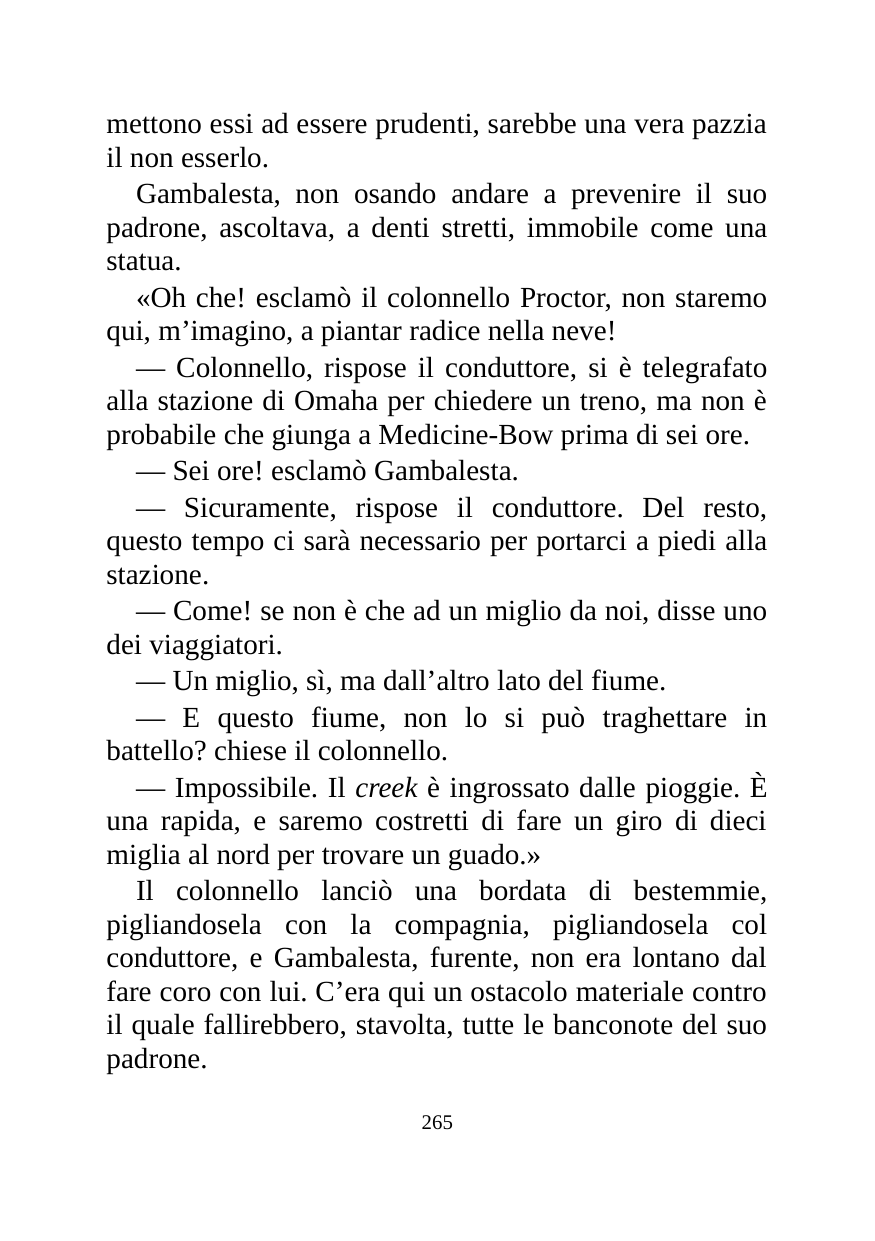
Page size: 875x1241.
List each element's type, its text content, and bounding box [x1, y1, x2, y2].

text — Sicuramente, rispose il conduttore. Del resto, questo tempo ci sarà necessario per portarci a piedi alla stazione. [106, 490, 768, 590]
text — Sei ore! esclamò Gambalesta. [106, 453, 768, 487]
text — Colonnello, rispose il conduttore, si è telegrafato alla stazione di Omaha per chiedere un treno, ma non è probabile che giunga a Medicine-Bow prima di sei ore. [106, 350, 768, 450]
text Il colonnello lanciò una bordata di bestemmie, pigliandosela con la compagnia, pigliandosela col conduttore, e Gambalesta, furente, non era lontano dal fare coro con lui. C’era qui un ostacolo materiale contro il quale fallirebbero, stavolta, tutte le banconote del suo padrone. [106, 873, 768, 1074]
text — Come! se non è che ad un miglio da noi, disse uno dei viaggiatori. [106, 593, 768, 660]
text — Impossibile. Il creek è ingrossato dalle pioggie. È una rapida, e saremo costretti di fare un giro di dieci miglia al nord per trovare un guado.» [106, 770, 768, 870]
text — E questo fiume, non lo si può traghettare in battello? chiese il colonnello. [106, 700, 768, 767]
text «Oh che! esclamò il colonnello Proctor, non staremo qui, m’imagino, a piantar radice nella neve! [106, 280, 768, 347]
text — Un miglio, sì, ma dall’altro lato del fiume. [106, 663, 768, 697]
text Gambalesta, non osando andare a prevenire il suo padrone, ascoltava, a denti stretti, immobile come una statua. [106, 176, 768, 277]
text mettono essi ad essere prudenti, sarebbe una vera pazzia il non esserlo. [106, 106, 768, 173]
